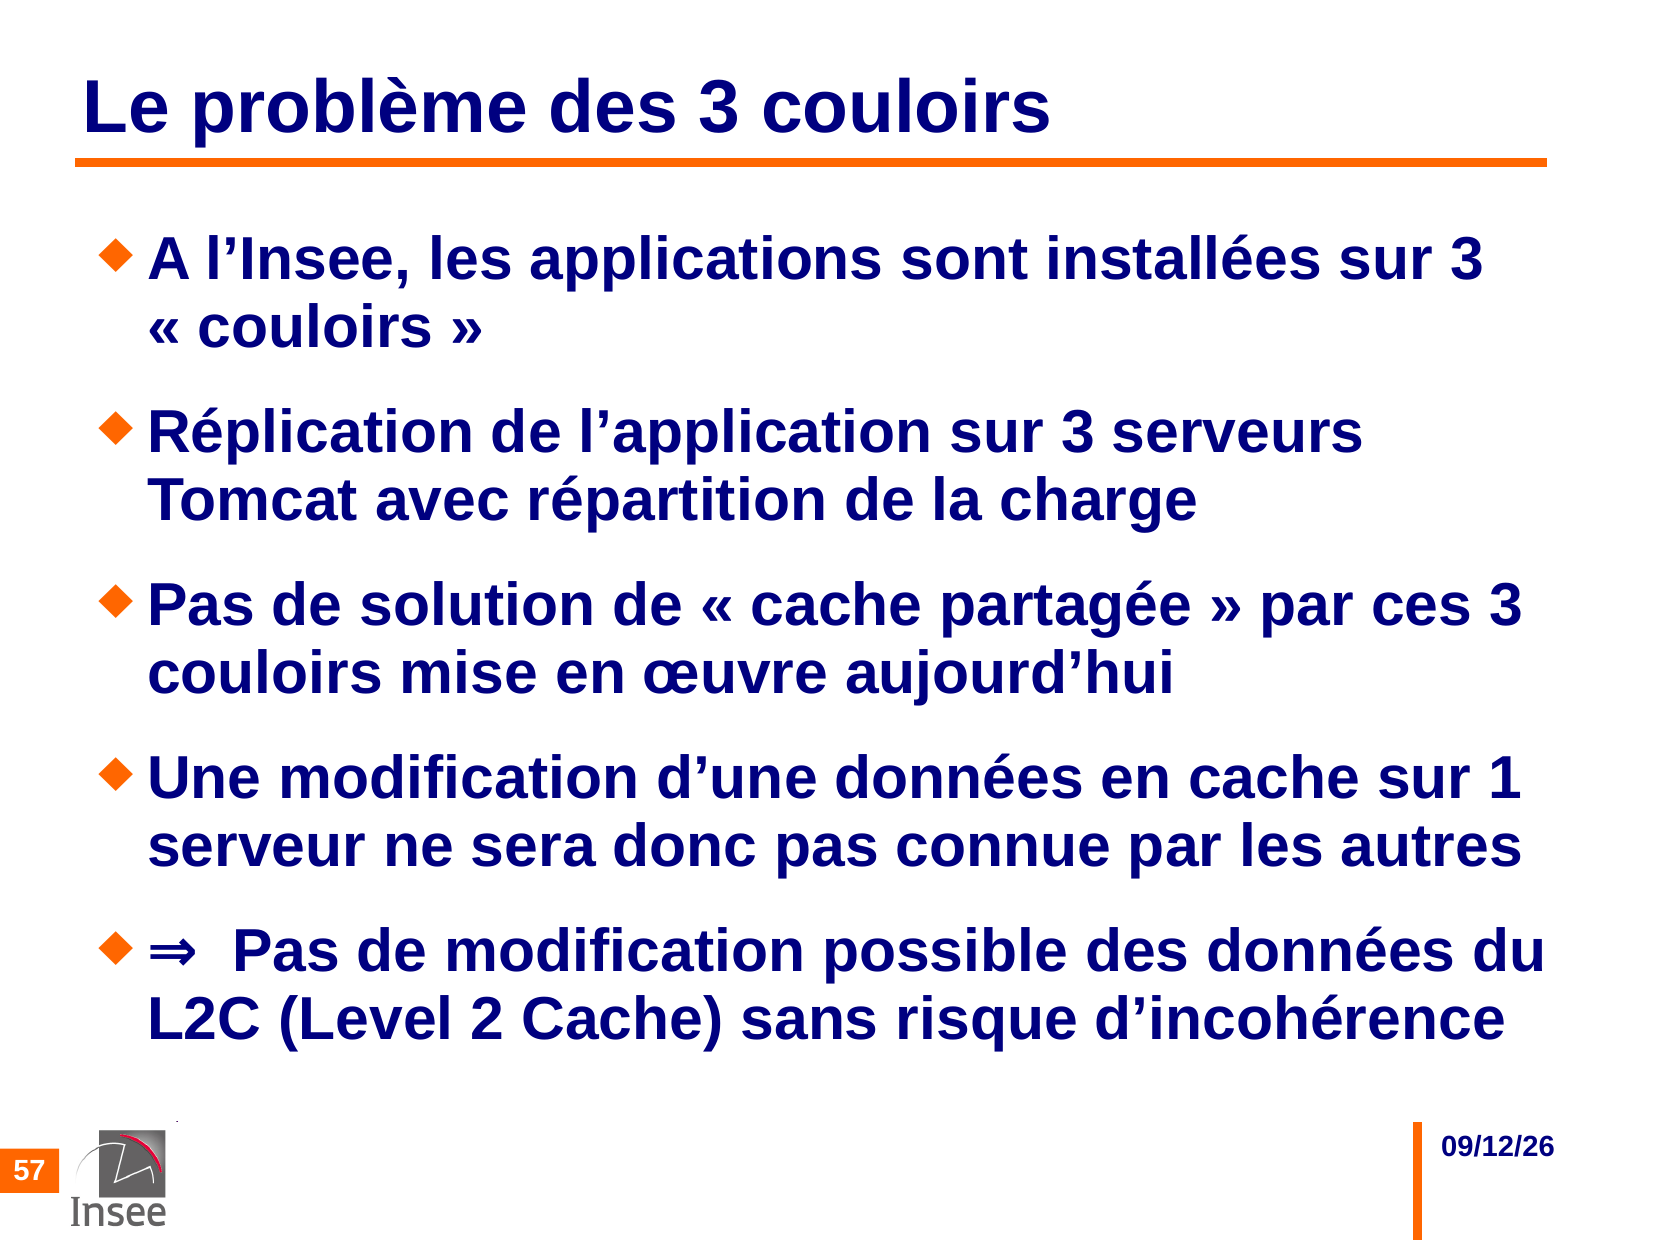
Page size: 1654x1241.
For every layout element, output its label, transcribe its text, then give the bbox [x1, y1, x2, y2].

picture [62, 1121, 178, 1241]
list A l’Insee, les applications sont installées sur 3 « couloirs » Réplication de l’application sur 3 serveurs Tomcat avec répartition de la charge Pas de solution de « cache partagée » par ces 3 couloirs mise en œuvre aujourd’hui Une modification d’une données en cache sur 1 serveur ne sera donc pas connue par les autres ⇒ Pas de modification possible des données du L2C (Level 2 Cache) sans risque d’incohérence [82, 224, 1571, 1063]
title Le problème des 3 couloirs [82, 49, 1619, 163]
